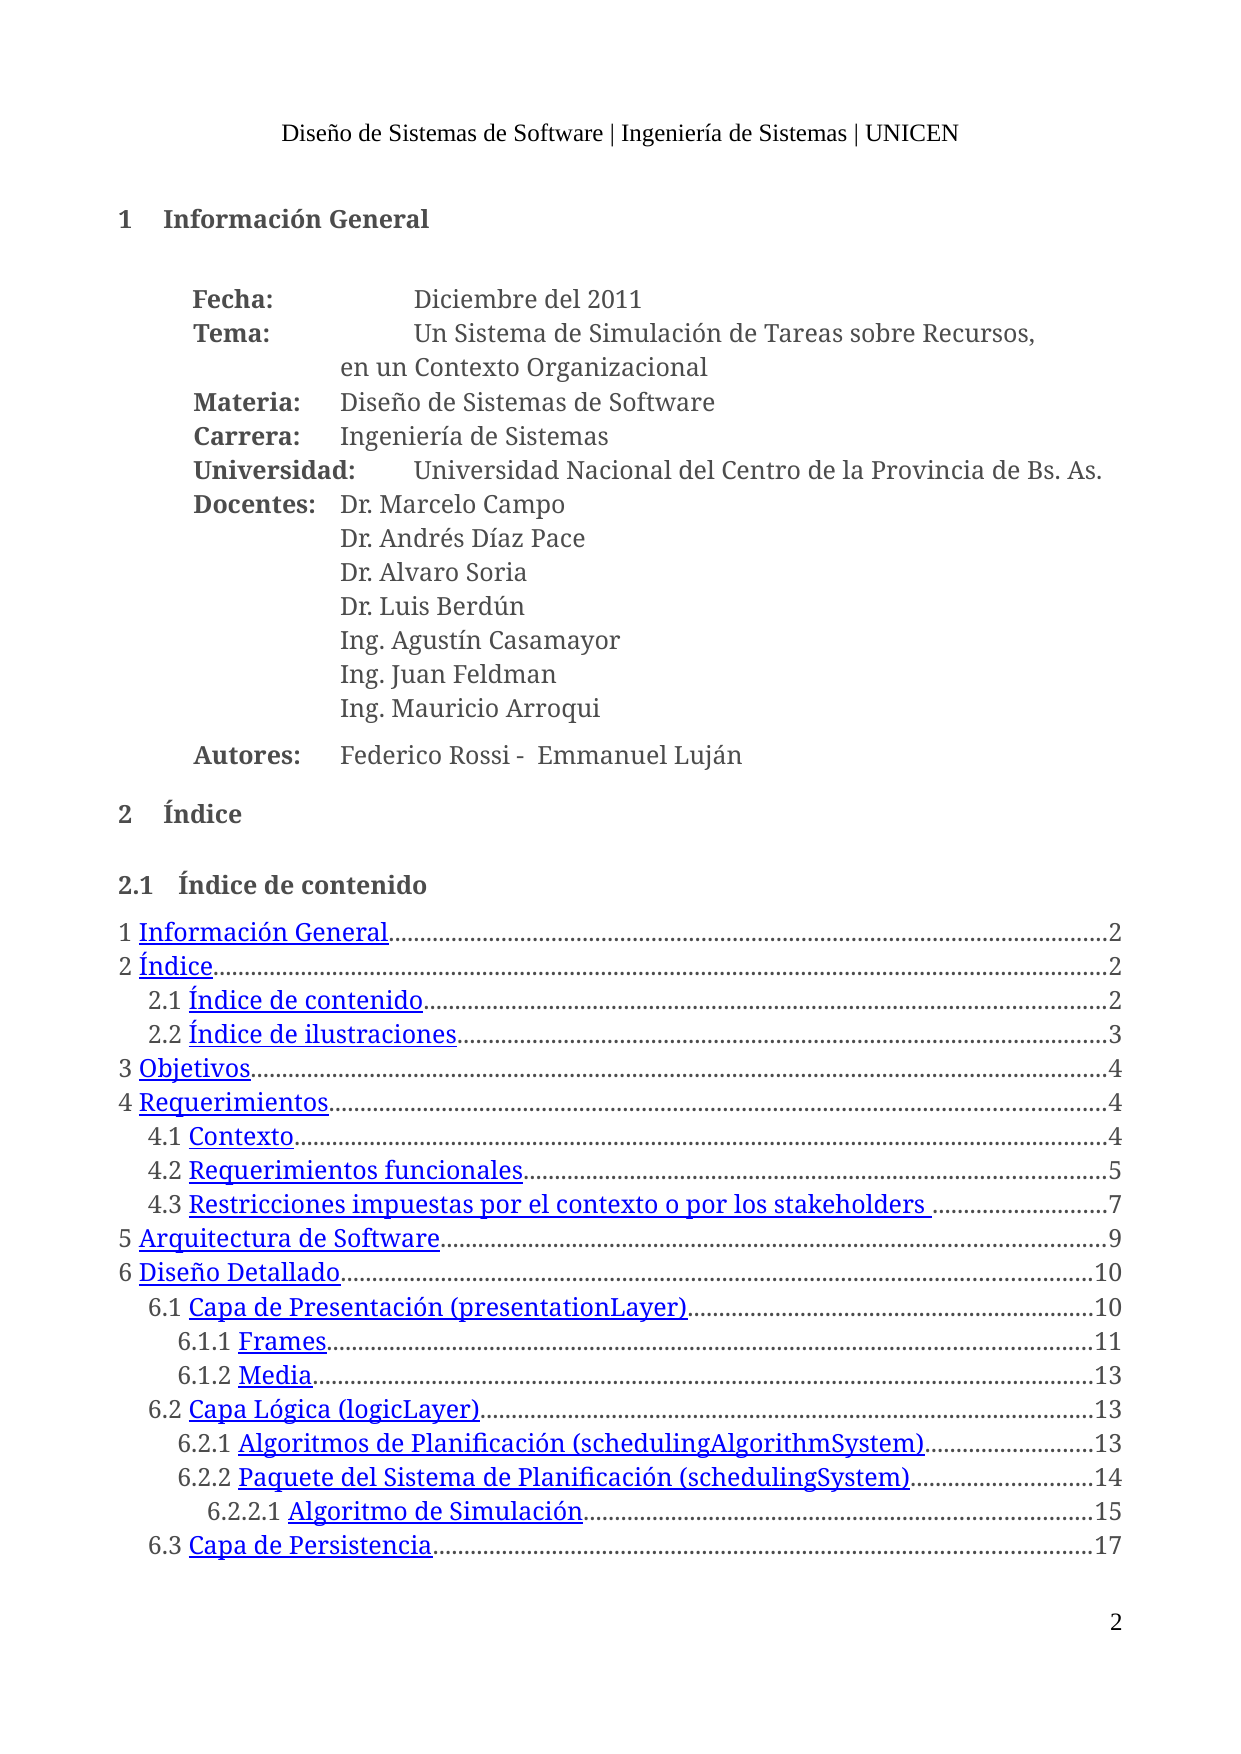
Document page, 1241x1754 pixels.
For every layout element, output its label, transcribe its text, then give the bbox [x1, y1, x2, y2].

text 6.2.2.1 Algoritmo de Simulación 15 [207, 1493, 1122, 1528]
text 6.1 Capa de Presentación (presentationLayer) 10 [148, 1289, 1122, 1323]
text 4.3 Restricciones impuestas por el contexto o por los stakeholders 7 [148, 1187, 1122, 1221]
text 2 Índice 2 [118, 948, 1122, 983]
text Ing. Agustín Casamayor [193, 623, 1122, 657]
text Ing. Mauricio Arroqui [193, 691, 1122, 725]
text 2.1 Índice de contenido 2 [148, 983, 1122, 1017]
text 6.2.2 Paquete del Sistema de Planificación (schedulingSystem) 14 [177, 1459, 1122, 1493]
text 4.1 Contexto 4 [148, 1119, 1122, 1153]
text 3 Objetivos 4 [118, 1051, 1122, 1085]
text 5 Arquitectura de Software 9 [118, 1221, 1122, 1255]
text 6.2 Capa Lógica (logicLayer) 13 [148, 1391, 1122, 1425]
text 6.1.2 Media 13 [177, 1357, 1122, 1391]
text Dr. Alvaro Soria [193, 554, 1122, 588]
text Universidad: Universidad Nacional del Centro de la Provincia de Bs. As. [193, 452, 1122, 486]
text 4.2 Requerimientos funcionales 5 [148, 1153, 1122, 1187]
text Autores: Federico Rossi - Emmanuel Luján [193, 737, 1122, 771]
text 6.1.1 Frames 11 [177, 1323, 1122, 1357]
text Dr. Luis Berdún [193, 588, 1122, 623]
text en un Contexto Organizacional [193, 350, 1122, 384]
text 4 Requerimientos 4 [118, 1085, 1122, 1119]
text 1 Información General 2 [118, 914, 1122, 948]
text 6.2.1 Algoritmos de Planificación (schedulingAlgorithmSystem) 13 [177, 1425, 1122, 1459]
text Tema: Un Sistema de Simulación de Tareas sobre Recursos, [193, 316, 1122, 350]
text Ing. Juan Feldman [193, 657, 1122, 691]
text 6.3 Capa de Persistencia 17 [148, 1528, 1122, 1562]
text Materia: Diseño de Sistemas de Software [193, 384, 1122, 418]
subtitle Información General [118, 201, 1122, 235]
text Dr. Andrés Díaz Pace [193, 520, 1122, 554]
text 2.2 Índice de ilustraciones 3 [148, 1017, 1122, 1051]
subtitle Índice de contenido [118, 868, 1122, 902]
text Fecha: Diciembre del 2011 [118, 282, 1122, 316]
text Docentes: Dr. Marcelo Campo [193, 486, 1122, 520]
text 6 Diseño Detallado 10 [118, 1255, 1122, 1289]
subtitle Índice [118, 796, 1122, 830]
text Carrera: Ingeniería de Sistemas [193, 418, 1122, 452]
